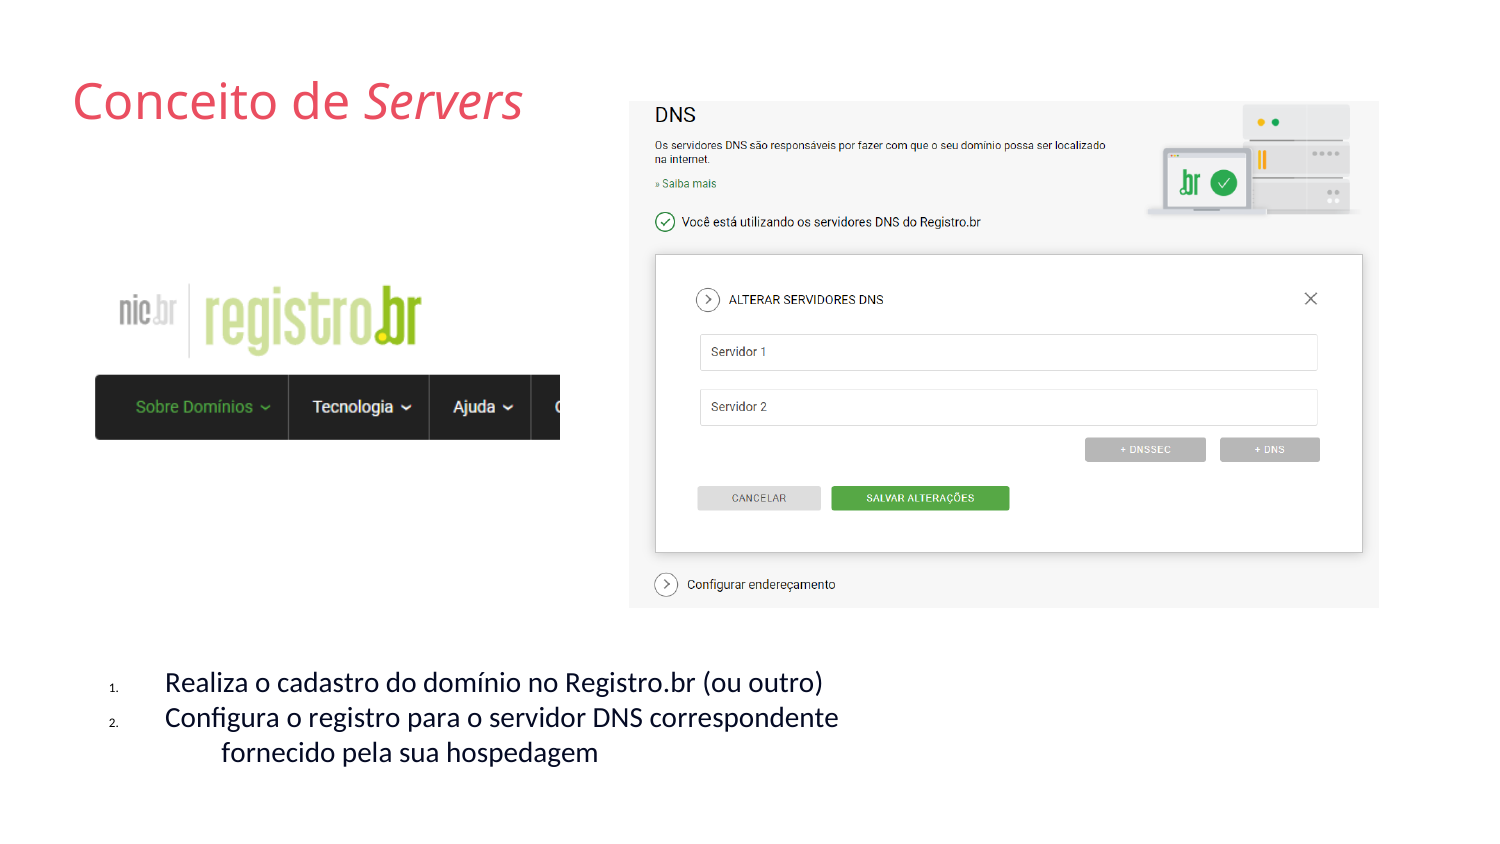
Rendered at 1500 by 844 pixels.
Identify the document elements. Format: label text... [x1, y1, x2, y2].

picture [68, 273, 560, 453]
picture [629, 101, 1379, 608]
text_box Conceito de Servers [57, 45, 1274, 126]
text_box Realiza o cadastro do domínio no Registro.br (ou outro) Configura o registro para o servidor DNS correspondente fornecido pela sua hospedagem [68, 648, 907, 756]
